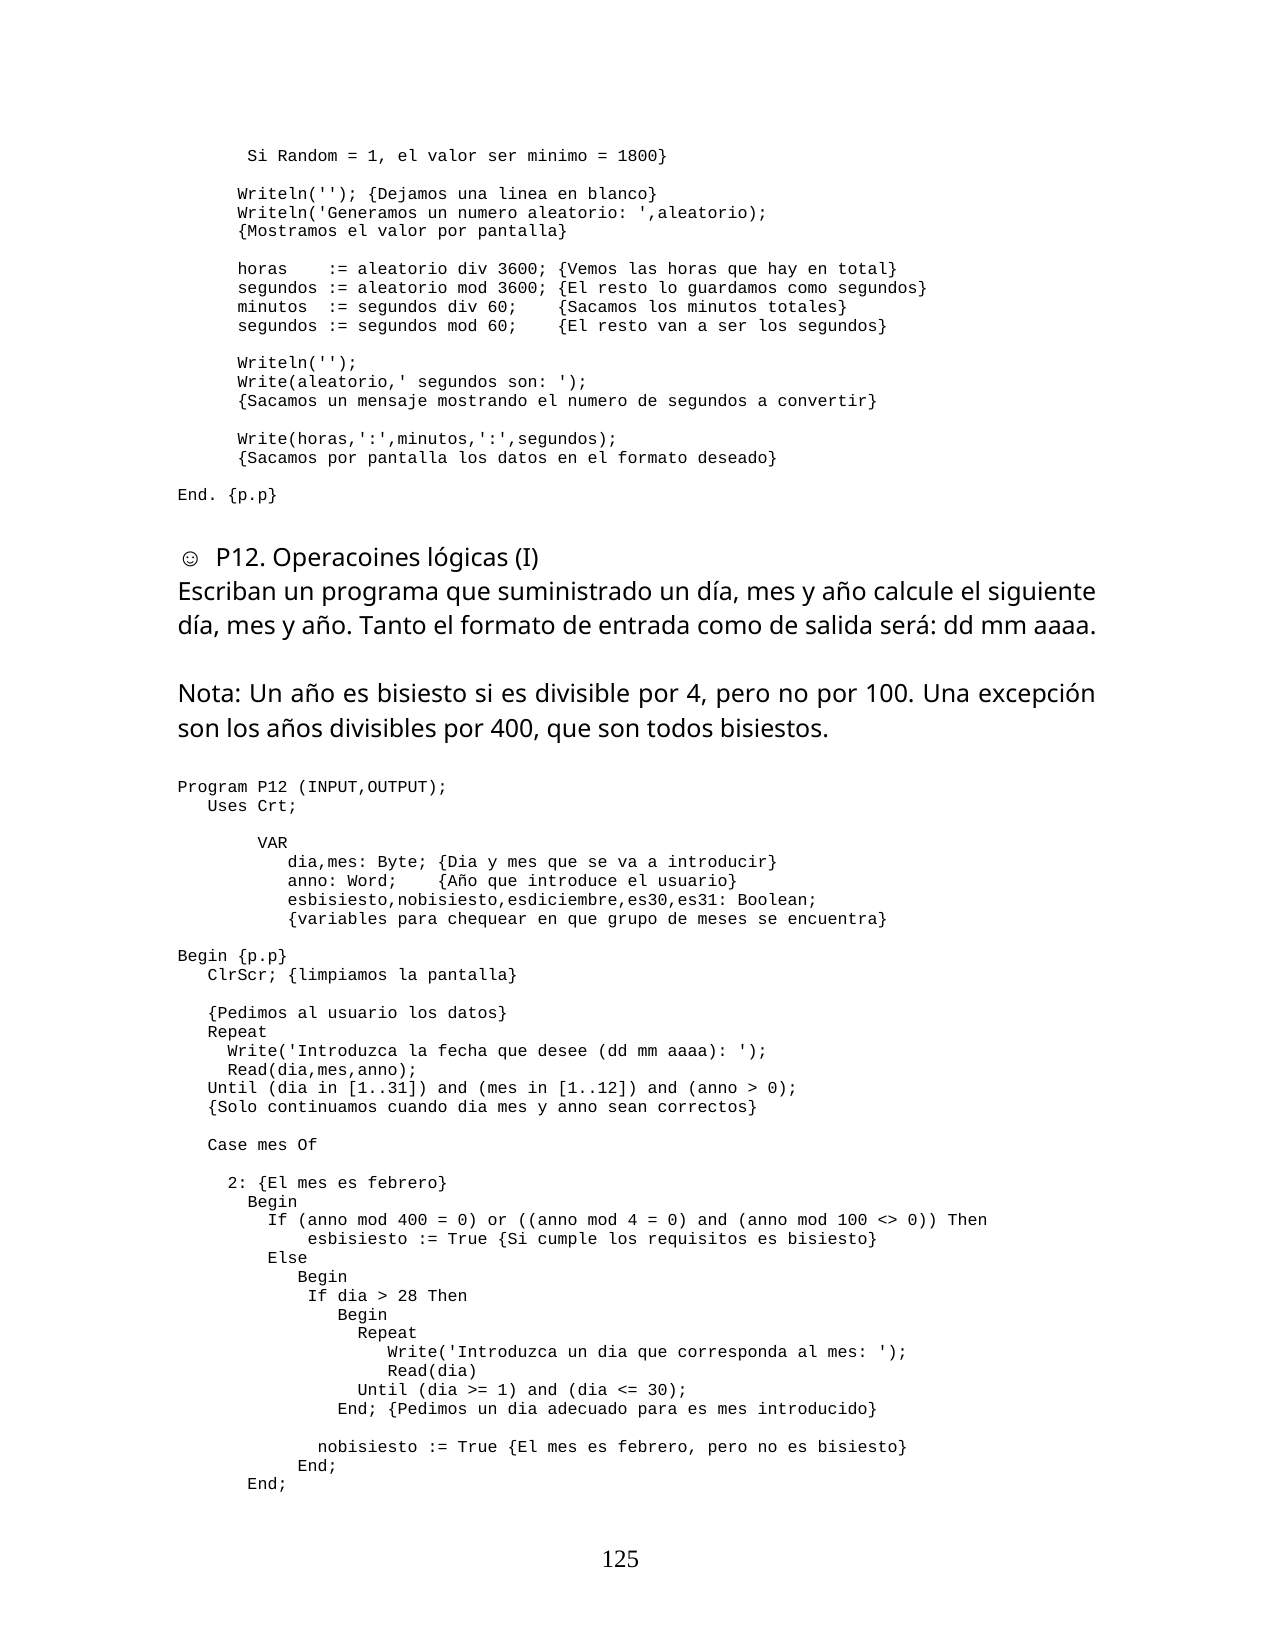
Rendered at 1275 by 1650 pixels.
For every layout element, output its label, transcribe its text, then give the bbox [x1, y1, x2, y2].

text Begin [177, 1268, 1098, 1287]
text nobisiesto := True {El mes es febrero, pero no es bisiesto} [177, 1438, 1098, 1457]
text End; [177, 1457, 1098, 1476]
text dia,mes: Byte; {Dia y mes que se va a introducir} [177, 854, 1098, 873]
text End; [177, 1476, 1098, 1495]
text VAR [177, 835, 1098, 854]
text Repeat [177, 1325, 1098, 1344]
text {Sacamos un mensaje mostrando el numero de segundos a convertir} [177, 393, 1098, 412]
text horas := aleatorio div 3600; {Vemos las horas que hay en total} [177, 261, 1098, 279]
text Write('Introduzca un dia que corresponda al mes: '); [177, 1344, 1098, 1363]
text ☺ P12. Operacoines lógicas (I) [177, 540, 1098, 574]
text Case mes Of [177, 1137, 1098, 1155]
text {Mostramos el valor por pantalla} [177, 223, 1098, 242]
text Program P12 (INPUT,OUTPUT); [177, 778, 1098, 797]
text {variables para chequear en que grupo de meses se encuentra} [177, 910, 1098, 929]
text {Pedimos al usuario los datos} [177, 1004, 1098, 1023]
text 2: {El mes es febrero} [177, 1174, 1098, 1193]
text Writeln('Generamos un numero aleatorio: ',aleatorio); [177, 204, 1098, 223]
text Until (dia in [1..31]) and (mes in [1..12]) and (anno > 0); [177, 1080, 1098, 1099]
text Until (dia >= 1) and (dia <= 30); [177, 1382, 1098, 1401]
text End; {Pedimos un dia adecuado para es mes introducido} [177, 1401, 1098, 1419]
text Nota: Un año es bisiesto si es divisible por 4, pero no por 100. Una excepción son los años divisibles por 400, que son todos bisiestos. [177, 676, 1098, 744]
text Read(dia,mes,anno); [177, 1061, 1098, 1080]
text segundos := segundos mod 60; {El resto van a ser los segundos} [177, 317, 1098, 336]
text segundos := aleatorio mod 3600; {El resto lo guardamos como segundos} [177, 279, 1098, 298]
text esbisiesto,nobisiesto,esdiciembre,es30,es31: Boolean; [177, 891, 1098, 910]
text Writeln(''); {Dejamos una linea en blanco} [177, 185, 1098, 204]
text esbisiesto := True {Si cumple los requisitos es bisiesto} [177, 1231, 1098, 1250]
text minutos := segundos div 60; {Sacamos los minutos totales} [177, 298, 1098, 317]
text If dia > 28 Then [177, 1287, 1098, 1306]
text Begin [177, 1193, 1098, 1212]
text End. {p.p} [177, 487, 1098, 506]
text Write(aleatorio,' segundos son: '); [177, 374, 1098, 393]
text {Solo continuamos cuando dia mes y anno sean correctos} [177, 1099, 1098, 1118]
text Else [177, 1250, 1098, 1268]
text Repeat [177, 1023, 1098, 1042]
text Read(dia) [177, 1363, 1098, 1382]
text anno: Word; {Año que introduce el usuario} [177, 873, 1098, 891]
text Escriban un programa que suministrado un día, mes y año calcule el siguiente día, mes y año. Tanto el formato de entrada como de salida será: dd mm aaaa. [177, 574, 1098, 642]
text If (anno mod 400 = 0) or ((anno mod 4 = 0) and (anno mod 100 <> 0)) Then [177, 1212, 1098, 1231]
text Uses Crt; [177, 797, 1098, 816]
text ClrScr; {limpiamos la pantalla} [177, 967, 1098, 986]
text Writeln(''); [177, 355, 1098, 374]
text {Sacamos por pantalla los datos en el formato deseado} [177, 449, 1098, 468]
text Begin [177, 1306, 1098, 1325]
text Write('Introduzca la fecha que desee (dd mm aaaa): '); [177, 1042, 1098, 1061]
text Begin {p.p} [177, 948, 1098, 967]
text Si Random = 1, el valor ser minimo = 1800} [177, 148, 1098, 166]
text Write(horas,':',minutos,':',segundos); [177, 430, 1098, 449]
